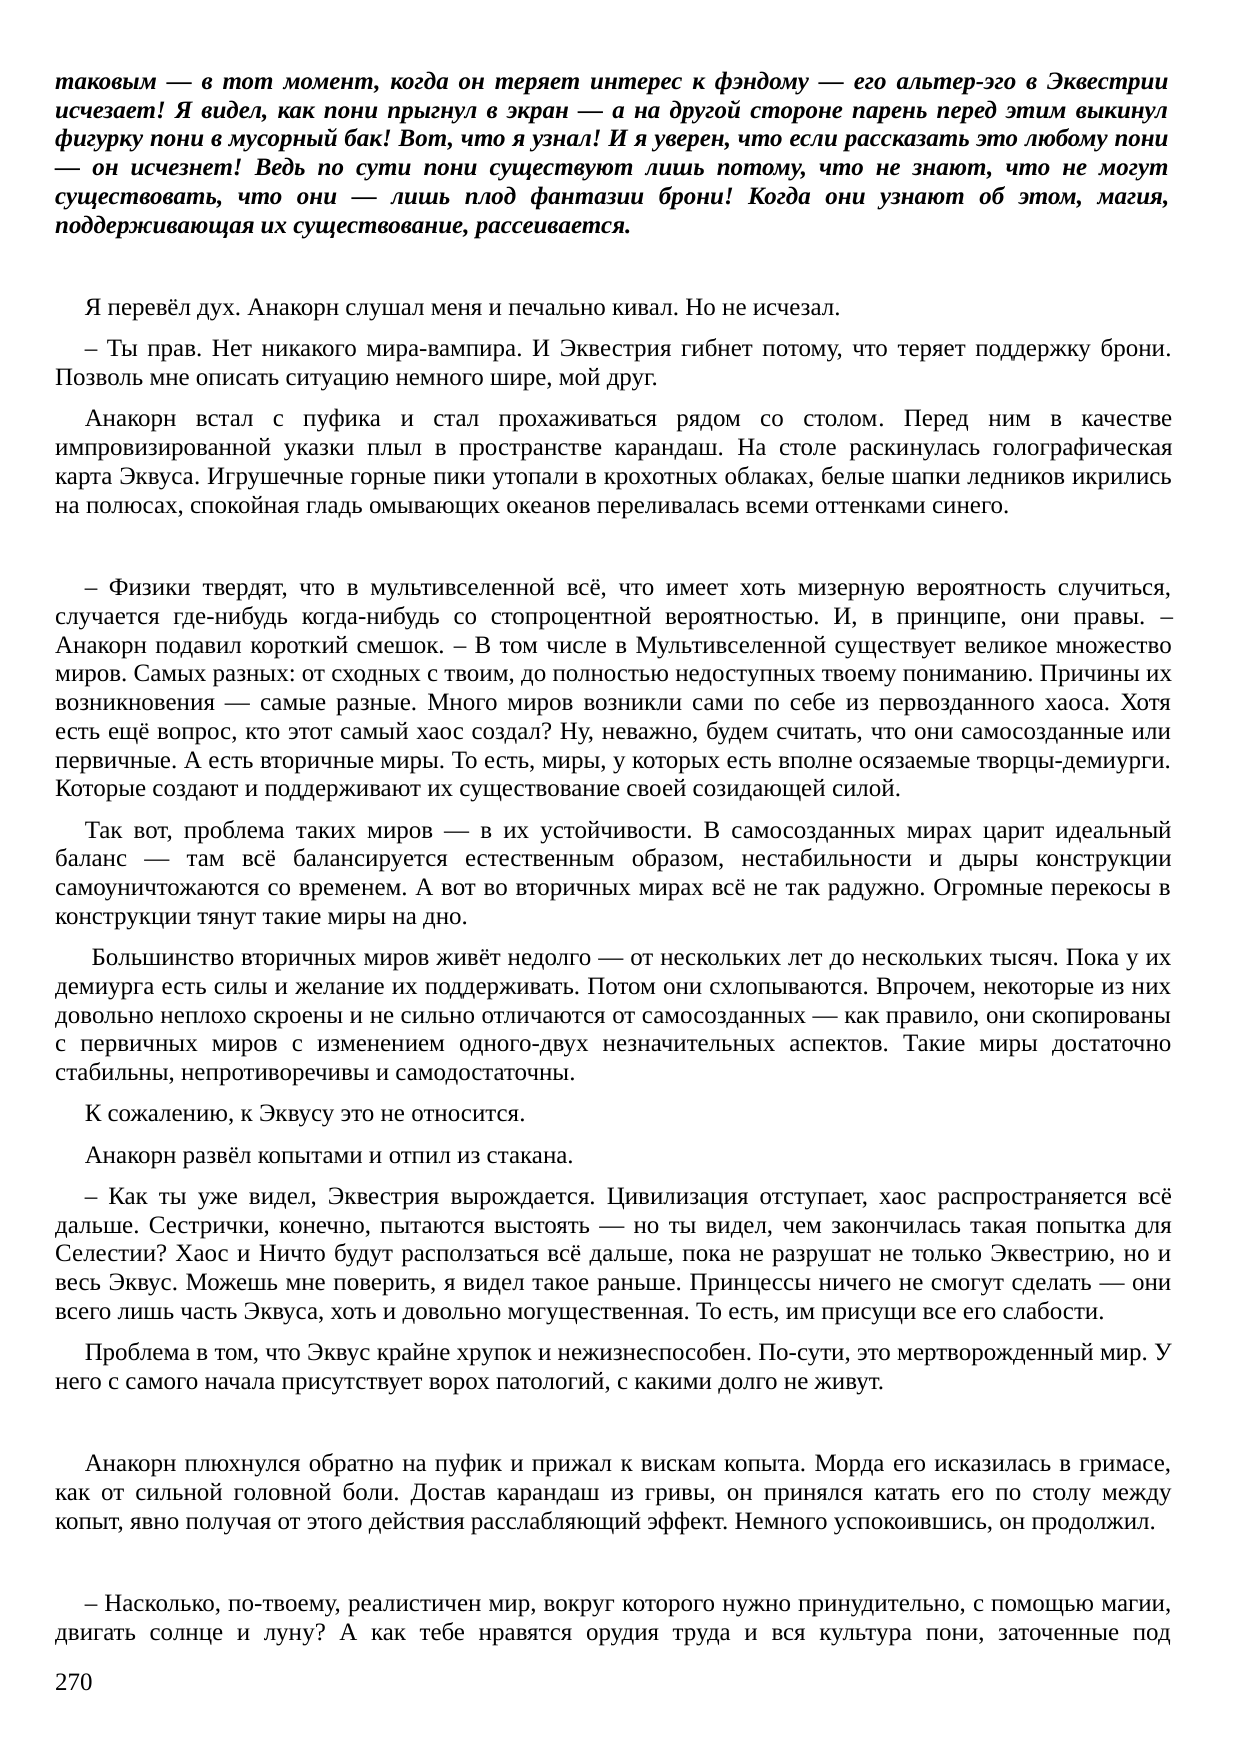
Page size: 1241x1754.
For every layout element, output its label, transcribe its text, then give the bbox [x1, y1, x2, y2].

text Анакорн плюхнулся обратно на пуфик и прижал к вискам копыта. Морда его исказилась в гримасе, как от сильной головной боли. Достав карандаш из гривы, он принялся катать его по столу между копыт, явно получая от этого действия расслабляющий эффект. Немного успокоившись, он продолжил. [55, 1448, 1173, 1535]
text Проблема в том, что Эквус крайне хрупок и нежизнеспособен. По-сути, это мертворожденный мир. У него с самого начала присутствует ворох патологий, с какими долго не живут. [55, 1337, 1173, 1395]
text – Ты прав. Нет никакого мира-вампира. И Эквестрия гибнет потому, что теряет поддержку брони. Позволь мне описать ситуацию немного шире, мой друг. [55, 333, 1173, 391]
text Большинство вторичных миров живёт недолго — от нескольких лет до нескольких тысяч. Пока у их демиурга есть силы и желание их поддерживать. Потом они схлопываются. Впрочем, некоторые из них довольно неплохо скроены и не сильно отличаются от самосозданных — как правило, они скопированы с первичных миров с изменением одного-двух незначительных аспектов. Такие миры достаточно стабильны, непротиворечивы и самодостаточны. [55, 942, 1173, 1086]
text – Насколько, по-твоему, реалистичен мир, вокруг которого нужно принудительно, с помощью магии, двигать солнце и луну? А как тебе нравятся орудия труда и вся культура пони, заточенные под [55, 1588, 1173, 1646]
text – Как ты уже видел, Эквестрия вырождается. Цивилизация отступает, хаос распространяется всё дальше. Сестрички, конечно, пытаются выстоять — но ты видел, чем закончилась такая попытка для Селестии? Хаос и Ничто будут расползаться всё дальше, пока не разрушат не только Эквестрию, но и весь Эквус. Можешь мне поверить, я видел такое раньше. Принцессы ничего не смогут сделать — они всего лишь часть Эквуса, хоть и довольно могущественная. То есть, им присущи все его слабости. [55, 1181, 1173, 1325]
text таковым — в тот момент, когда он теряет интерес к фэндому — его альтер-эго в Эквестрии исчезает! Я видел, как пони прыгнул в экран — а на другой стороне парень перед этим выкинул фигурку пони в мусорный бак! Вот, что я узнал! И я уверен, что если рассказать это любому пони — он исчезнет! Ведь по сути пони существуют лишь потому, что не знают, что не могут существовать, что они — лишь плод фантазии брони! Когда они узнают об этом, магия, поддерживающая их существование, рассеивается. [55, 66, 1173, 238]
text – Физики твердят, что в мультивселенной всё, что имеет хоть мизерную вероятность случиться, случается где-нибудь когда-нибудь со стопроцентной вероятностью. И, в принципе, они правы. – Анакорн подавил короткий смешок. – В том числе в Мультивселенной существует великое множество миров. Самых разных: от сходных с твоим, до полностью недоступных твоему пониманию. Причины их возникновения — самые разные. Много миров возникли сами по себе из первозданного хаоса. Хотя есть ещё вопрос, кто этот самый хаос создал? Ну, неважно, будем считать, что они самосозданные или первичные. А есть вторичные миры. То есть, миры, у которых есть вполне осязаемые творцы-демиурги. Которые создают и поддерживают их существование своей созидающей силой. [55, 572, 1173, 802]
text Я перевёл дух. Анакорн слушал меня и печально кивал. Но не исчезал. [55, 292, 1173, 321]
text Так вот, проблема таких миров — в их устойчивости. В самосозданных мирах царит идеальный баланс — там всё балансируется естественным образом, нестабильности и дыры конструкции самоуничтожаются со временем. А вот во вторичных мирах всё не так радужно. Огромные перекосы в конструкции тянут такие миры на дно. [55, 815, 1173, 930]
text Анакорн встал с пуфика и стал прохаживаться рядом со столом. Перед ним в качестве импровизированной указки плыл в пространстве карандаш. На столе раскинулась голографическая карта Эквуса. Игрушечные горные пики утопали в крохотных облаках, белые шапки ледников икрились на полюсах, спокойная гладь омывающих океанов переливалась всеми оттенками синего. [55, 403, 1173, 518]
text К сожалению, к Эквусу это не относится. [55, 1098, 1173, 1127]
text Анакорн развёл копытами и отпил из стакана. [55, 1140, 1173, 1168]
